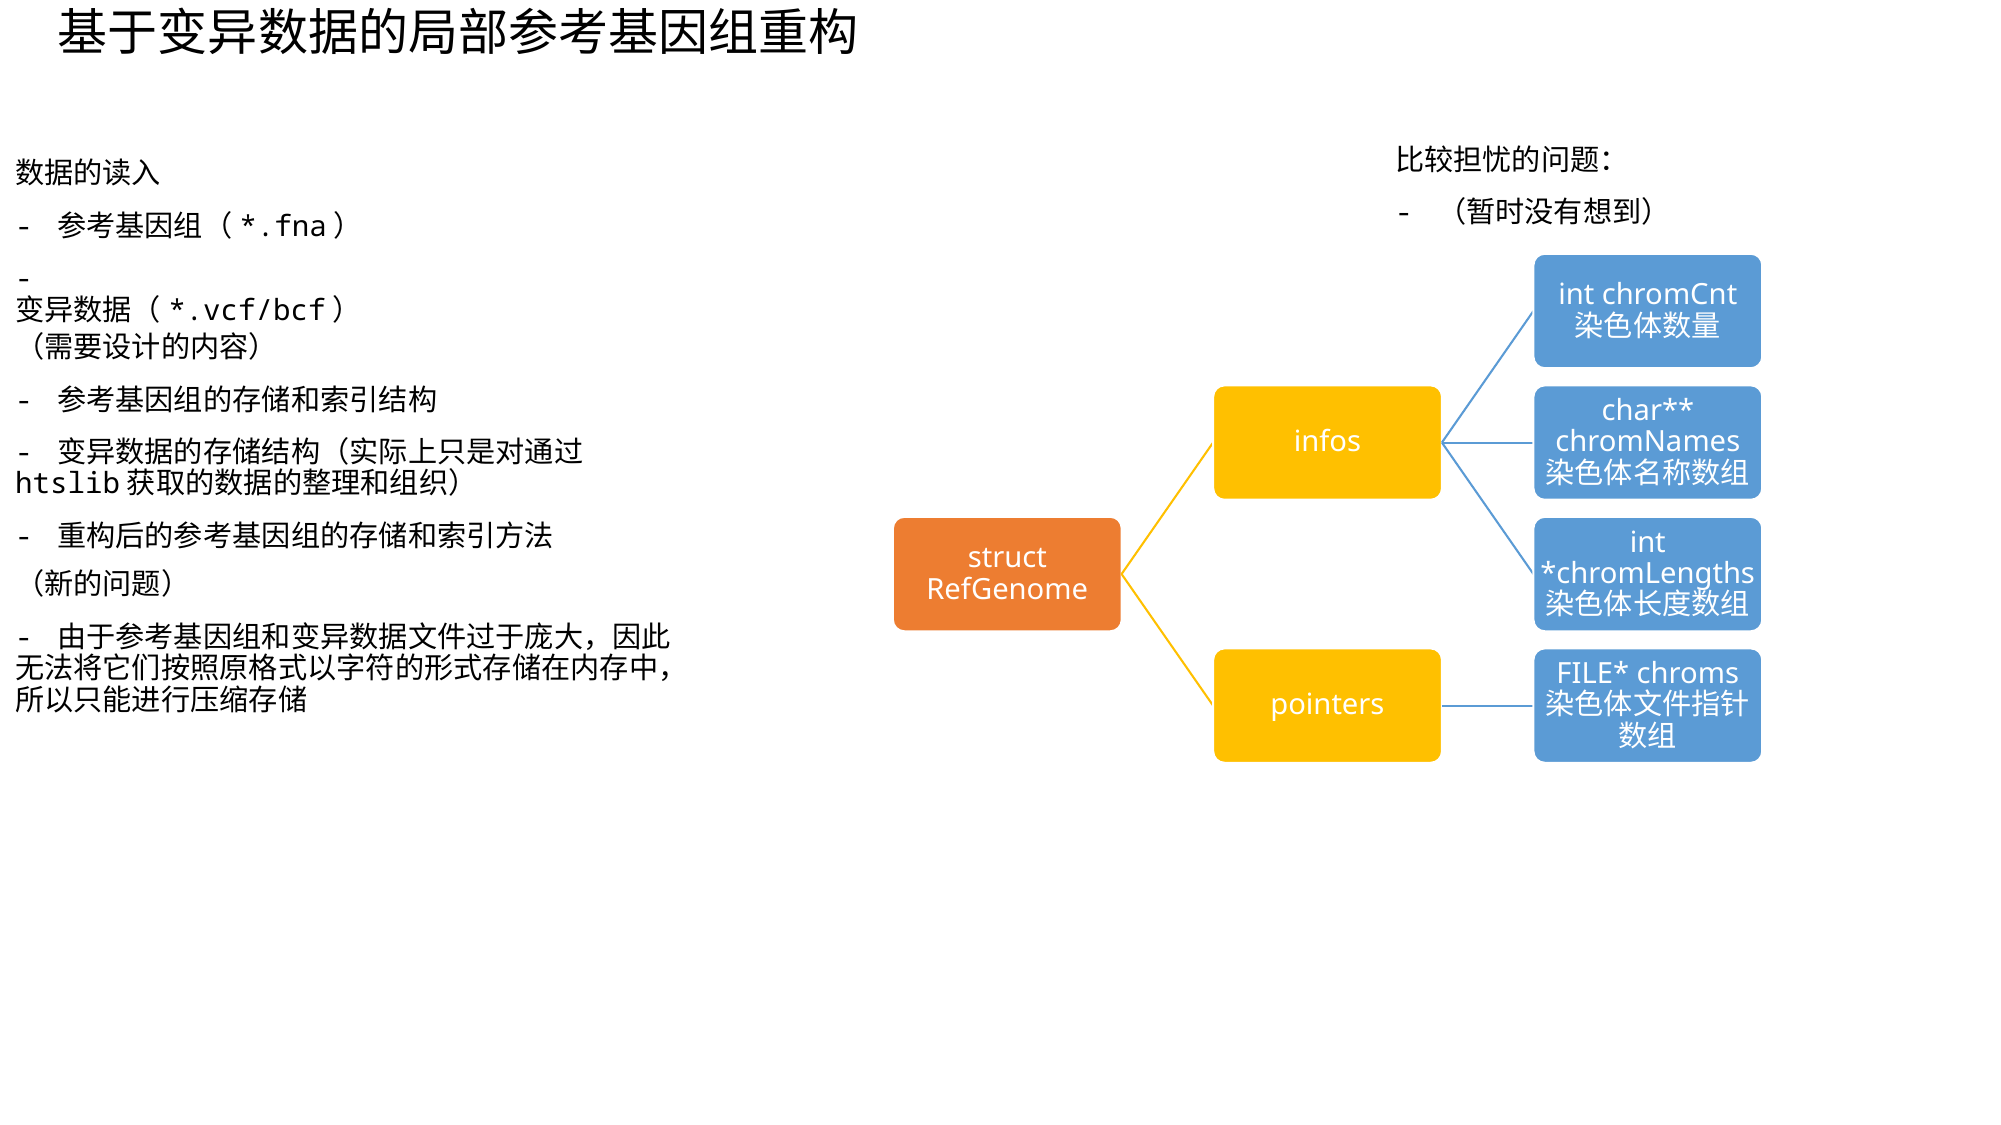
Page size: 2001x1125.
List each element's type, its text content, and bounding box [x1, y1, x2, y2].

text_box int *chromLengths 染色体长度数组 [1533, 516, 1763, 632]
text_box infos [1213, 385, 1443, 500]
text_box struct RefGenome [892, 516, 1122, 632]
subtitle 基于变异数据的局部参考基因组重构 [0, 0, 916, 63]
text_box 数据的读入 - 参考基因组（*.fna） - 变异数据（*.vcf/bcf） [0, 151, 394, 305]
text_box pointers [1213, 648, 1443, 763]
text_box char** chromNames 染色体名称数组 [1533, 385, 1763, 500]
text_box int chromCnt 染色体数量 [1533, 253, 1763, 369]
text_box FILE* chroms 染色体文件指针数组 [1533, 648, 1763, 763]
text_box （新的问题） - 由于参考基因组和变异数据文件过于庞大，因此无法将它们按照原格式以字符的形式存储在内存中，所以只能进行压缩存储 [0, 562, 691, 726]
text_box 比较担忧的问题： - （暂时没有想到） [1380, 138, 1818, 238]
text_box （需要设计的内容） - 参考基因组的存储和索引结构 - 变异数据的存储结构（实际上只是对通过htslib获取的数据的整理和组织） - 重构后的参考基因组的存储和索引方法 [0, 325, 691, 562]
